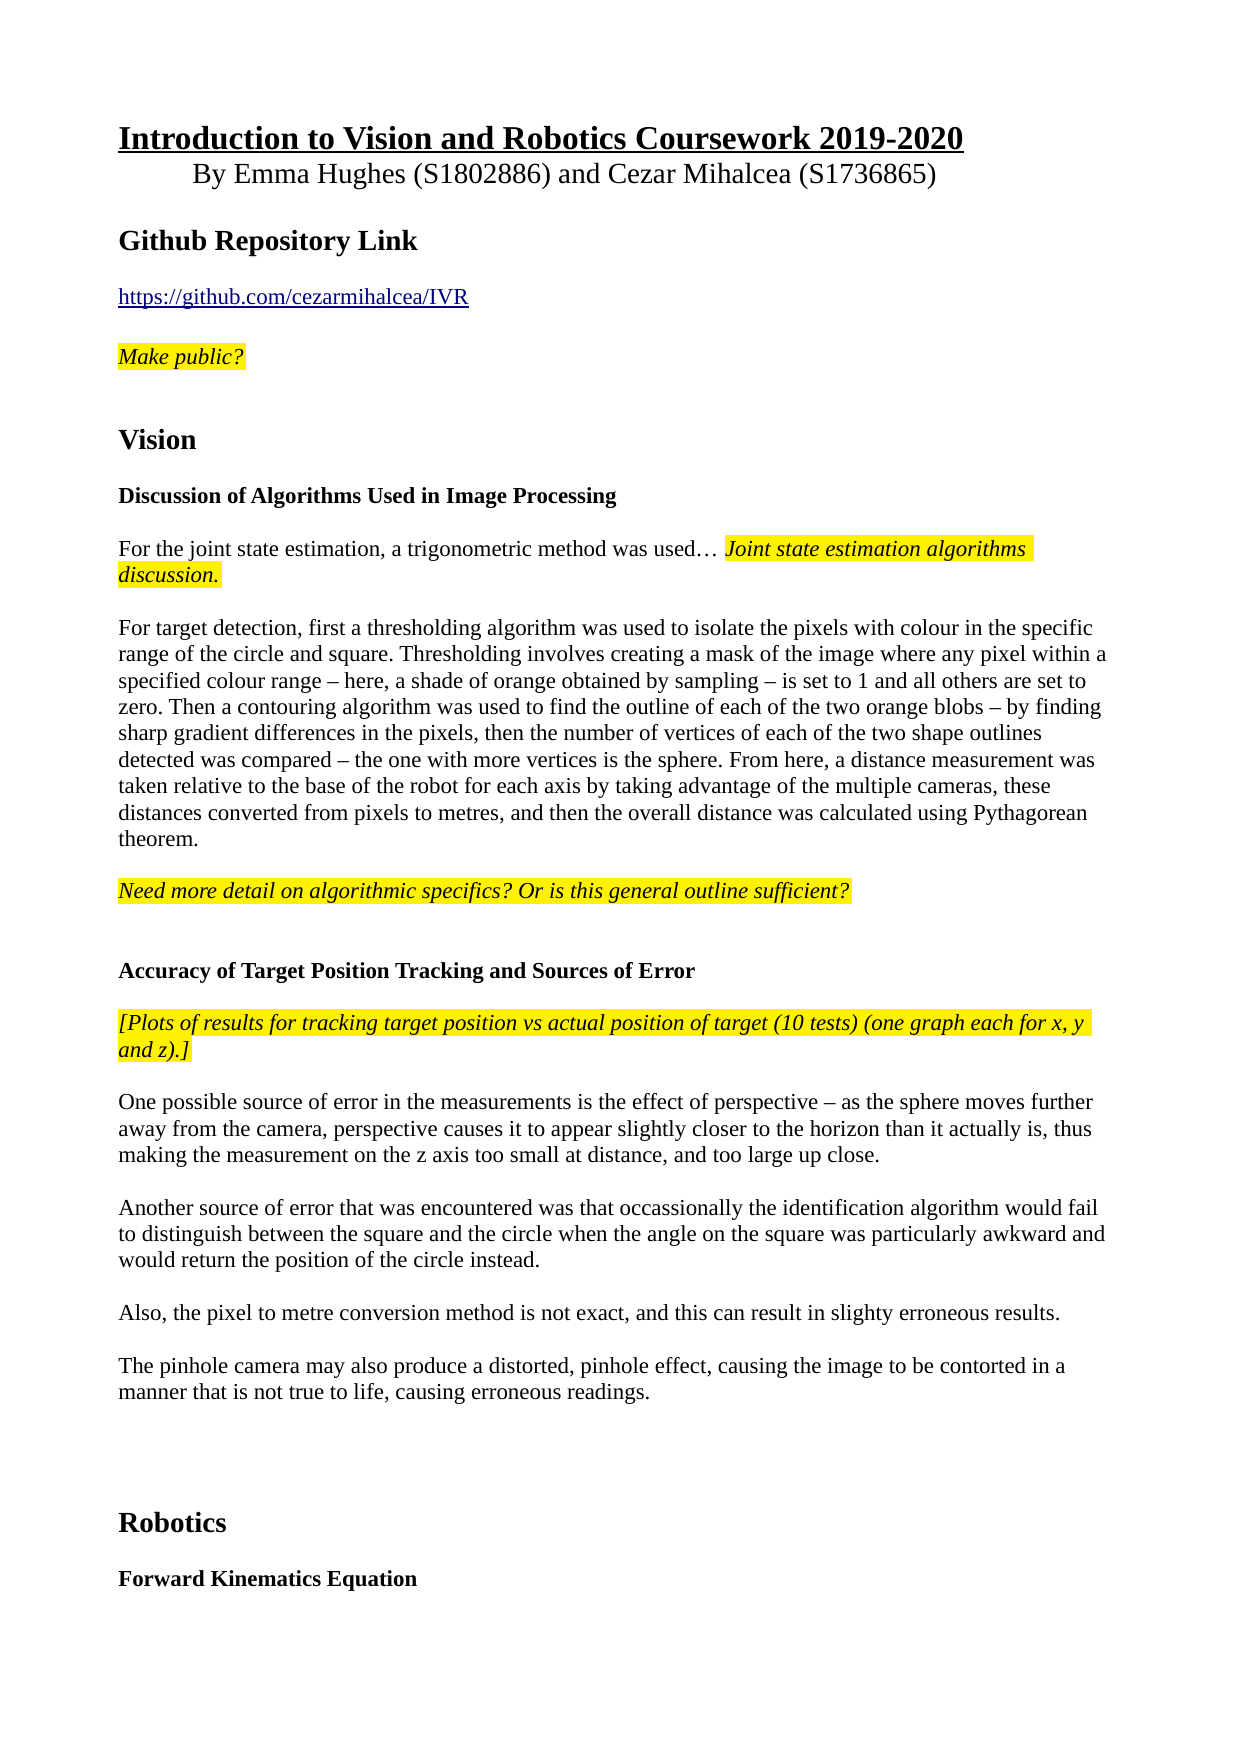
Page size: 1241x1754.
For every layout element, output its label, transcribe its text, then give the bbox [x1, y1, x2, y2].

text Github Repository Link [118, 223, 1122, 257]
text By Emma Hughes (S1802886) and Cezar Mihalcea (S1736865) [118, 156, 1122, 190]
text Another source of error that was encountered was that occassionally the identification algorithm would fail to distinguish between the square and the circle when the angle on the square was particularly awkward and would return the position of the circle instead. [118, 1194, 1122, 1273]
text https://github.com/cezarmihalcea/IVR [118, 283, 1122, 310]
text For target detection, first a thresholding algorithm was used to isolate the pixels with colour in the specific range of the circle and square. Thresholding involves creating a mask of the image where any pixel within a specified colour range – here, a shade of orange obtained by sampling – is set to 1 and all others are set to zero. Then a contouring algorithm was used to find the outline of each of the two orange blobs – by finding sharp gradient differences in the pixels, then the number of vertices of each of the two shape outlines detected was compared – the one with more vertices is the sphere. From here, a distance measurement was taken relative to the base of the robot for each axis by taking advantage of the multiple cameras, these distances converted from pixels to metres, and then the overall distance was calculated using Pythagorean theorem. [118, 614, 1122, 851]
text [Plots of results for tracking target position vs actual position of target (10 tests) (one graph each for x, y and z).] [118, 1009, 1122, 1062]
text One possible source of error in the measurements is the effect of perspective – as the sphere moves further away from the camera, perspective causes it to appear slightly closer to the horizon than it actually is, thus making the measurement on the z axis too small at distance, and too large up close. [118, 1088, 1122, 1167]
text Discussion of Algorithms Used in Image Processing [118, 482, 1122, 509]
text Robotics [118, 1505, 1122, 1539]
text Forward Kinematics Equation [118, 1565, 1122, 1592]
text The pinhole camera may also produce a distorted, pinhole effect, causing the image to be contorted in a manner that is not true to life, causing erroneous readings. [118, 1352, 1122, 1405]
text Also, the pixel to metre conversion method is not exact, and this can result in slighty erroneous results. [118, 1299, 1122, 1326]
text Make public? [118, 343, 1122, 370]
text Accuracy of Target Position Tracking and Sources of Error [118, 957, 1122, 983]
text Need more detail on algorithmic specifics? Or is this general outline sufficient? [118, 878, 1122, 904]
text Vision [118, 422, 1122, 456]
text For the joint state estimation, a trigonometric method was used… Joint state estimation algorithms discussion. [118, 535, 1122, 588]
text Introduction to Vision and Robotics Coursework 2019-2020 [118, 118, 1122, 156]
